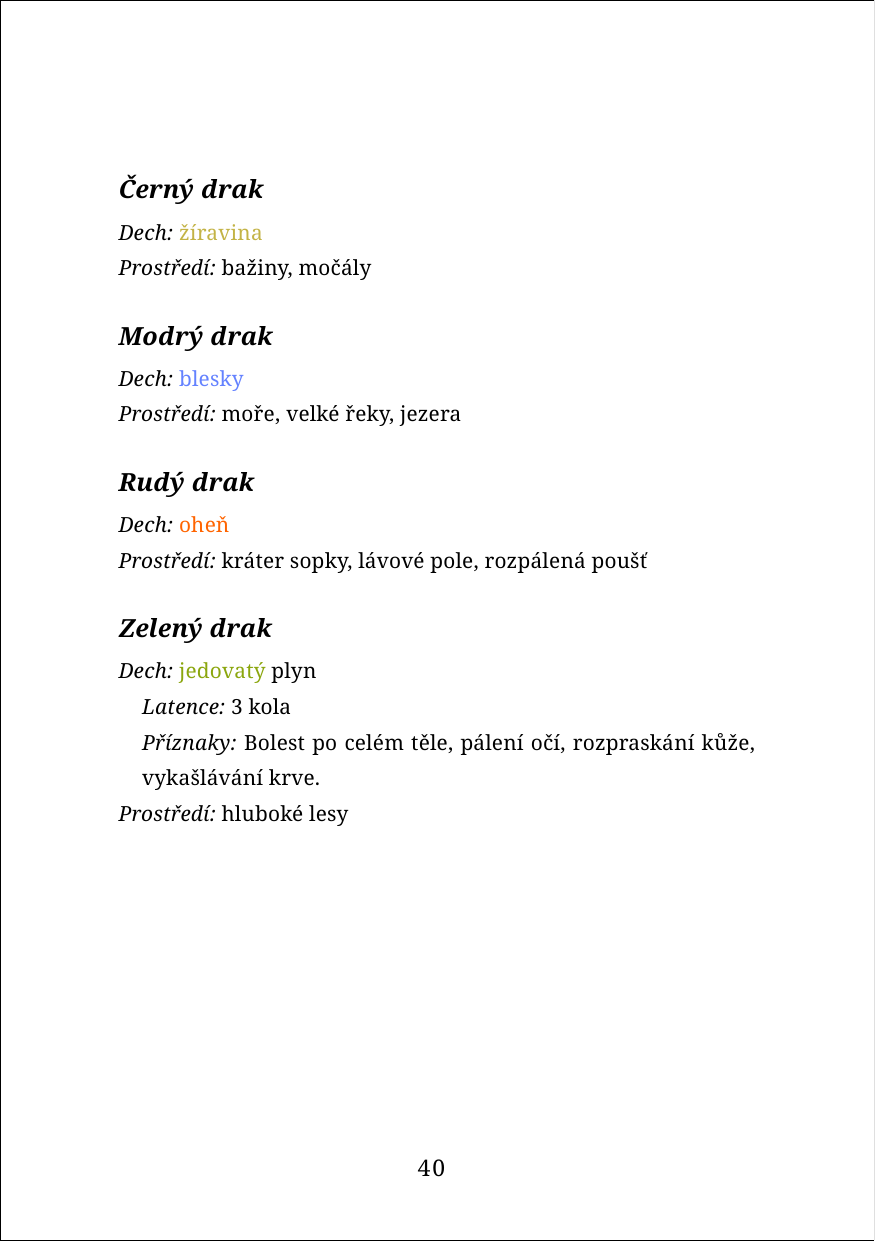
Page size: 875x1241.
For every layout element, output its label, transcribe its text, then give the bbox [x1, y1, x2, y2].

subtitle Rudý drak [118, 464, 756, 498]
subtitle Černý drak [118, 172, 756, 206]
text Dech: blesky [118, 364, 756, 392]
text Dech: jedovatý plyn Latence: 3 kola Příznaky: Bolest po celém těle, pálení očí, rozpraskání kůže, vykašlávání krve. [118, 657, 756, 792]
text Dech: oheň [118, 510, 756, 539]
text Prostředí: moře, velké řeky, jezera [118, 399, 756, 428]
text Dech: žíravina [118, 218, 756, 246]
text Prostředí: bažiny, močály [118, 253, 756, 282]
text Prostředí: hluboké lesy [118, 799, 756, 827]
subtitle Zelený drak [118, 611, 756, 645]
subtitle Modrý drak [118, 318, 756, 352]
text Prostředí: kráter sopky, lávové pole, rozpálená poušť [118, 546, 756, 574]
